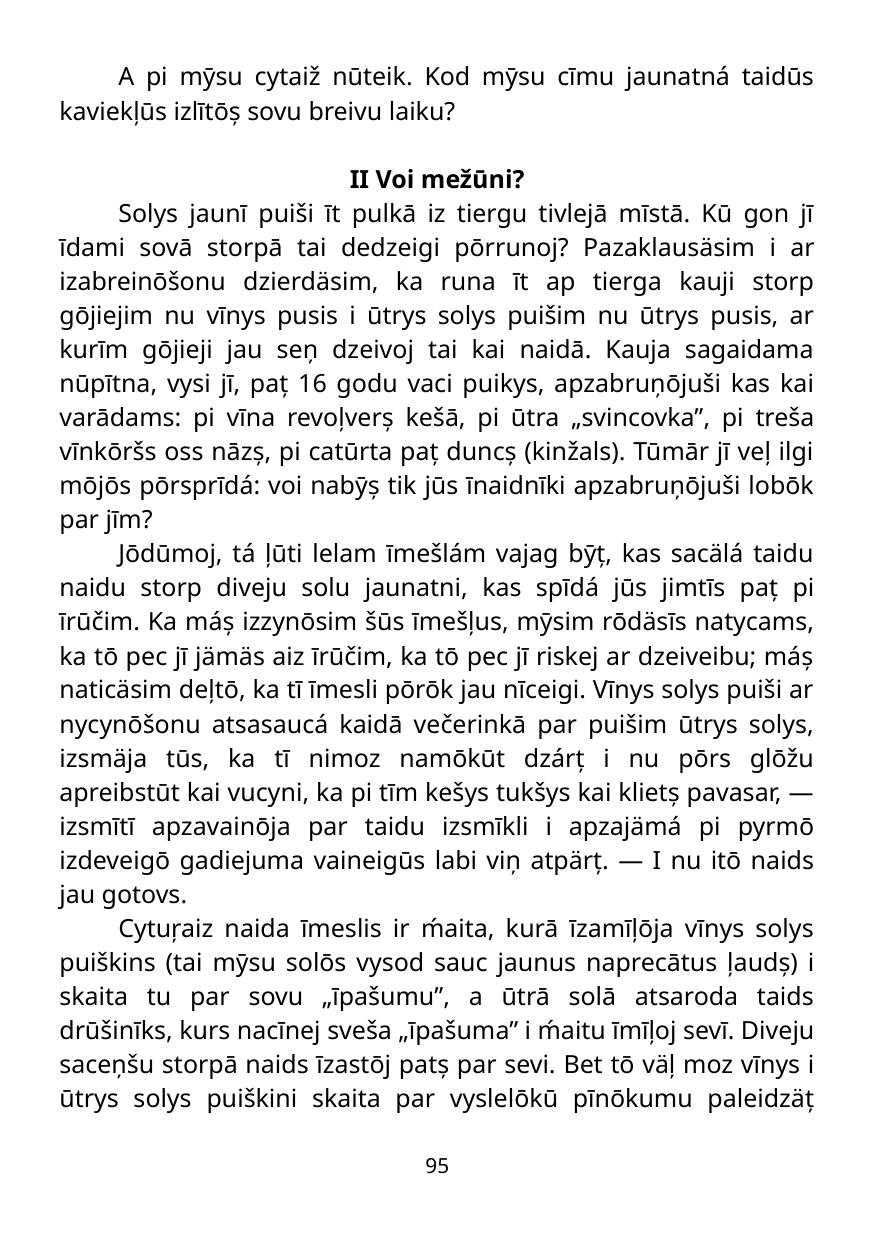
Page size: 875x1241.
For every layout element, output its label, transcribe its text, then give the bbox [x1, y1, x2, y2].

text Jōdūmoj, tá ļūti lelam īmešlám vajag bȳț, kas sacälá taidu naidu storp diveju solu jaunatni, kas spīdá jūs jimtīs paț pi īrūčim. Ka máș izzynōsim šūs īmešļus, mȳsim rōdäsīs natycams, ka tō pec jī jämäs aiz īrūčim, ka tō pec jī riskej ar dzeiveibu; máș naticäsim deļtō, ka tī īmesli pōrōk jau nīceigi. Vīnys solys puiši ar nycynōšonu atsasaucá kaidā večerinkā par puišim ūtrys solys, izsmäja tūs, ka tī nimoz namōkūt dzárț i nu pōrs glōžu apreibstūt kai vucyni, ka pi tīm kešys tukšys kai klietș pavasar, — izsmītī apzavainōja par taidu izsmīkli i apzajämá pi pyrmō izdeveigō gadiejuma vaineigūs labi viņ atpärț. — I nu itō naids jau gotovs. [59, 536, 815, 911]
text Solys jaunī puiši īt pulkā iz tiergu tivlejā mīstā. Kū gon jī īdami sovā storpā tai dedzeigi pōrrunoj? Pazaklausäsim i ar izabreinōšonu dzierdäsim, ka runa īt ap tierga kauji storp gōjiejim nu vīnys pusis i ūtrys solys puišim nu ūtrys pusis, ar kurīm gōjieji jau seņ dzeivoj tai kai naidā. Kauja sagaidama nūpītna, vysi jī, paț 16 godu vaci puikys, apzabruņōjuši kas kai varādams: pi vīna revoļverș kešā, pi ūtra „svincovka”, pi treša vīnkōršs oss nāzș, pi catūrta paț duncș (kinžals). Tūmār jī veļ ilgi mōjōs pōrsprīdá: voi nabȳș tik jūs īnaidnīki apzabruņōjuši lobōk par jīm? [59, 195, 815, 536]
text II Voi mežūni? [59, 161, 815, 195]
text Cytuŗaiz naida īmeslis ir ḿaita, kurā īzamīļōja vīnys solys puiškins (tai mȳsu solōs vysod sauc jaunus naprecātus ļaudș) i skaita tu par sovu „īpašumu”, a ūtrā solā atsaroda taids drūšinīks, kurs nacīnej sveša „īpašuma” i ḿaitu īmīļoj sevī. Diveju saceņšu storpā naids īzastōj patș par sevi. Bet tō väļ moz vīnys i ūtrys solys puiškini skaita par vyslelōkū pīnōkumu paleidzäț [59, 911, 815, 1115]
text A pi mȳsu cytaiž nūteik. Kod mȳsu cīmu jaunatná taidūs kaviekļūs izlītōș sovu breivu laiku? [59, 59, 815, 127]
